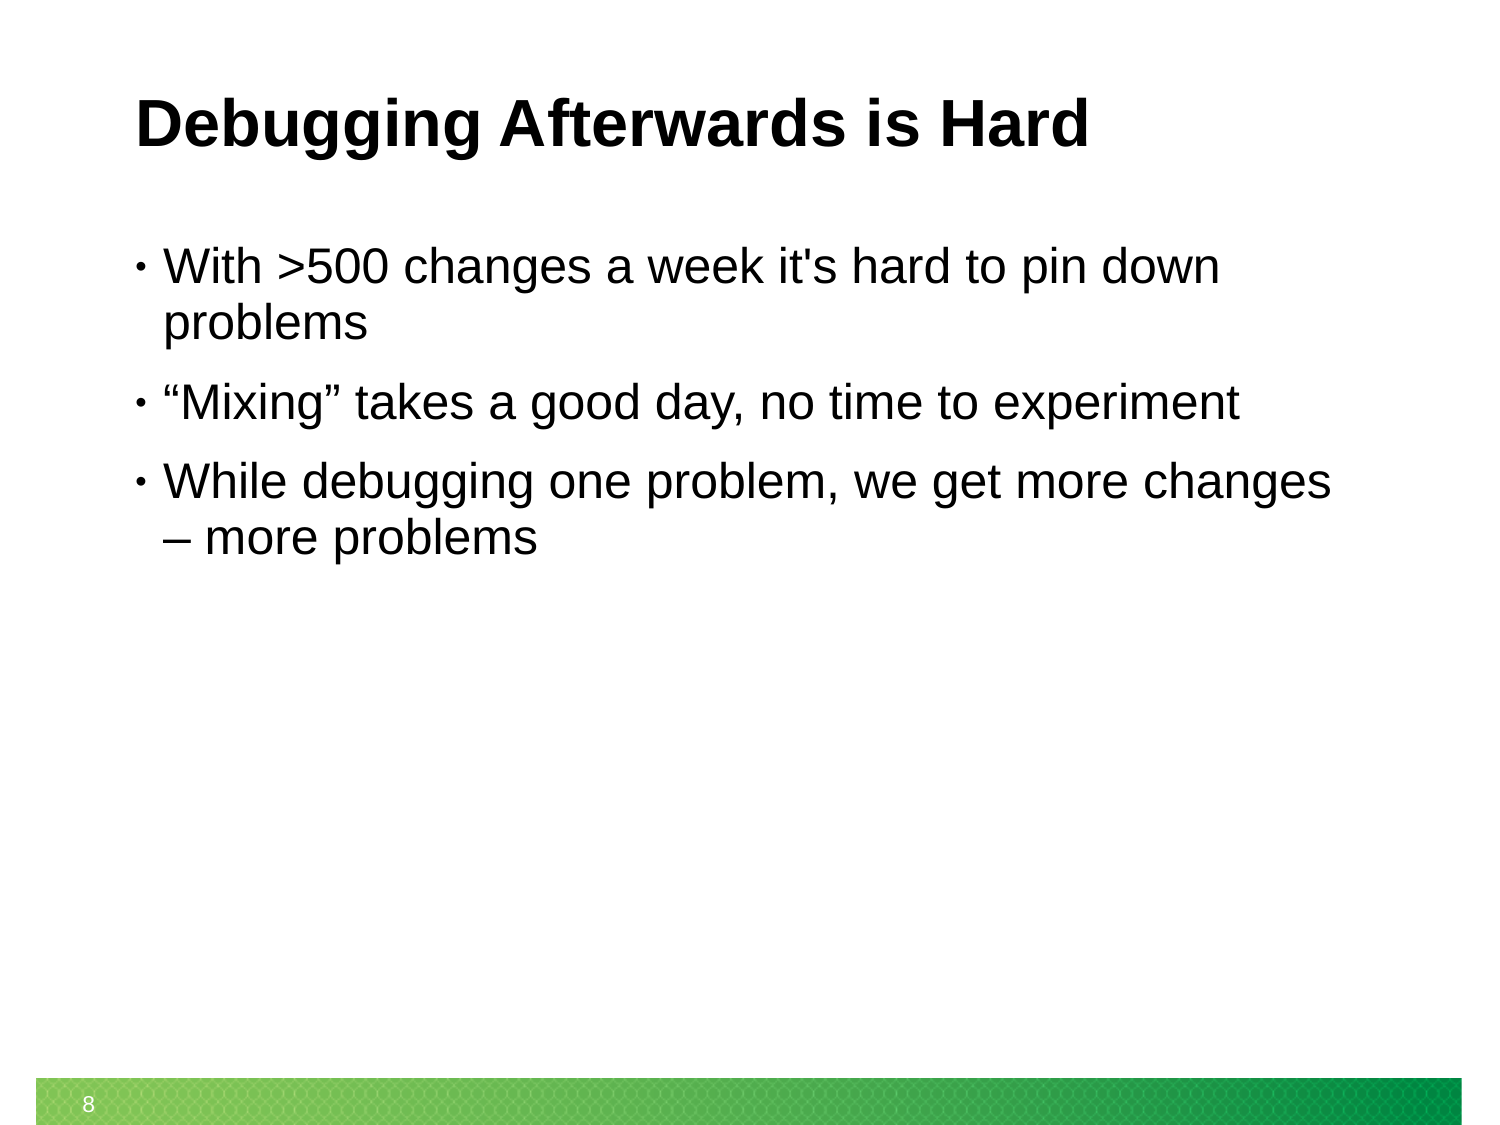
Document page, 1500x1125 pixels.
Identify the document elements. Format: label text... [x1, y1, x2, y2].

picture [36, 1078, 1462, 1125]
list With >500 changes a week it's hard to pin down problems “Mixing” takes a good day, no time to experiment While debugging one problem, we get more changes – more problems [135, 238, 1372, 892]
title Debugging Afterwards is Hard [135, 41, 1372, 204]
